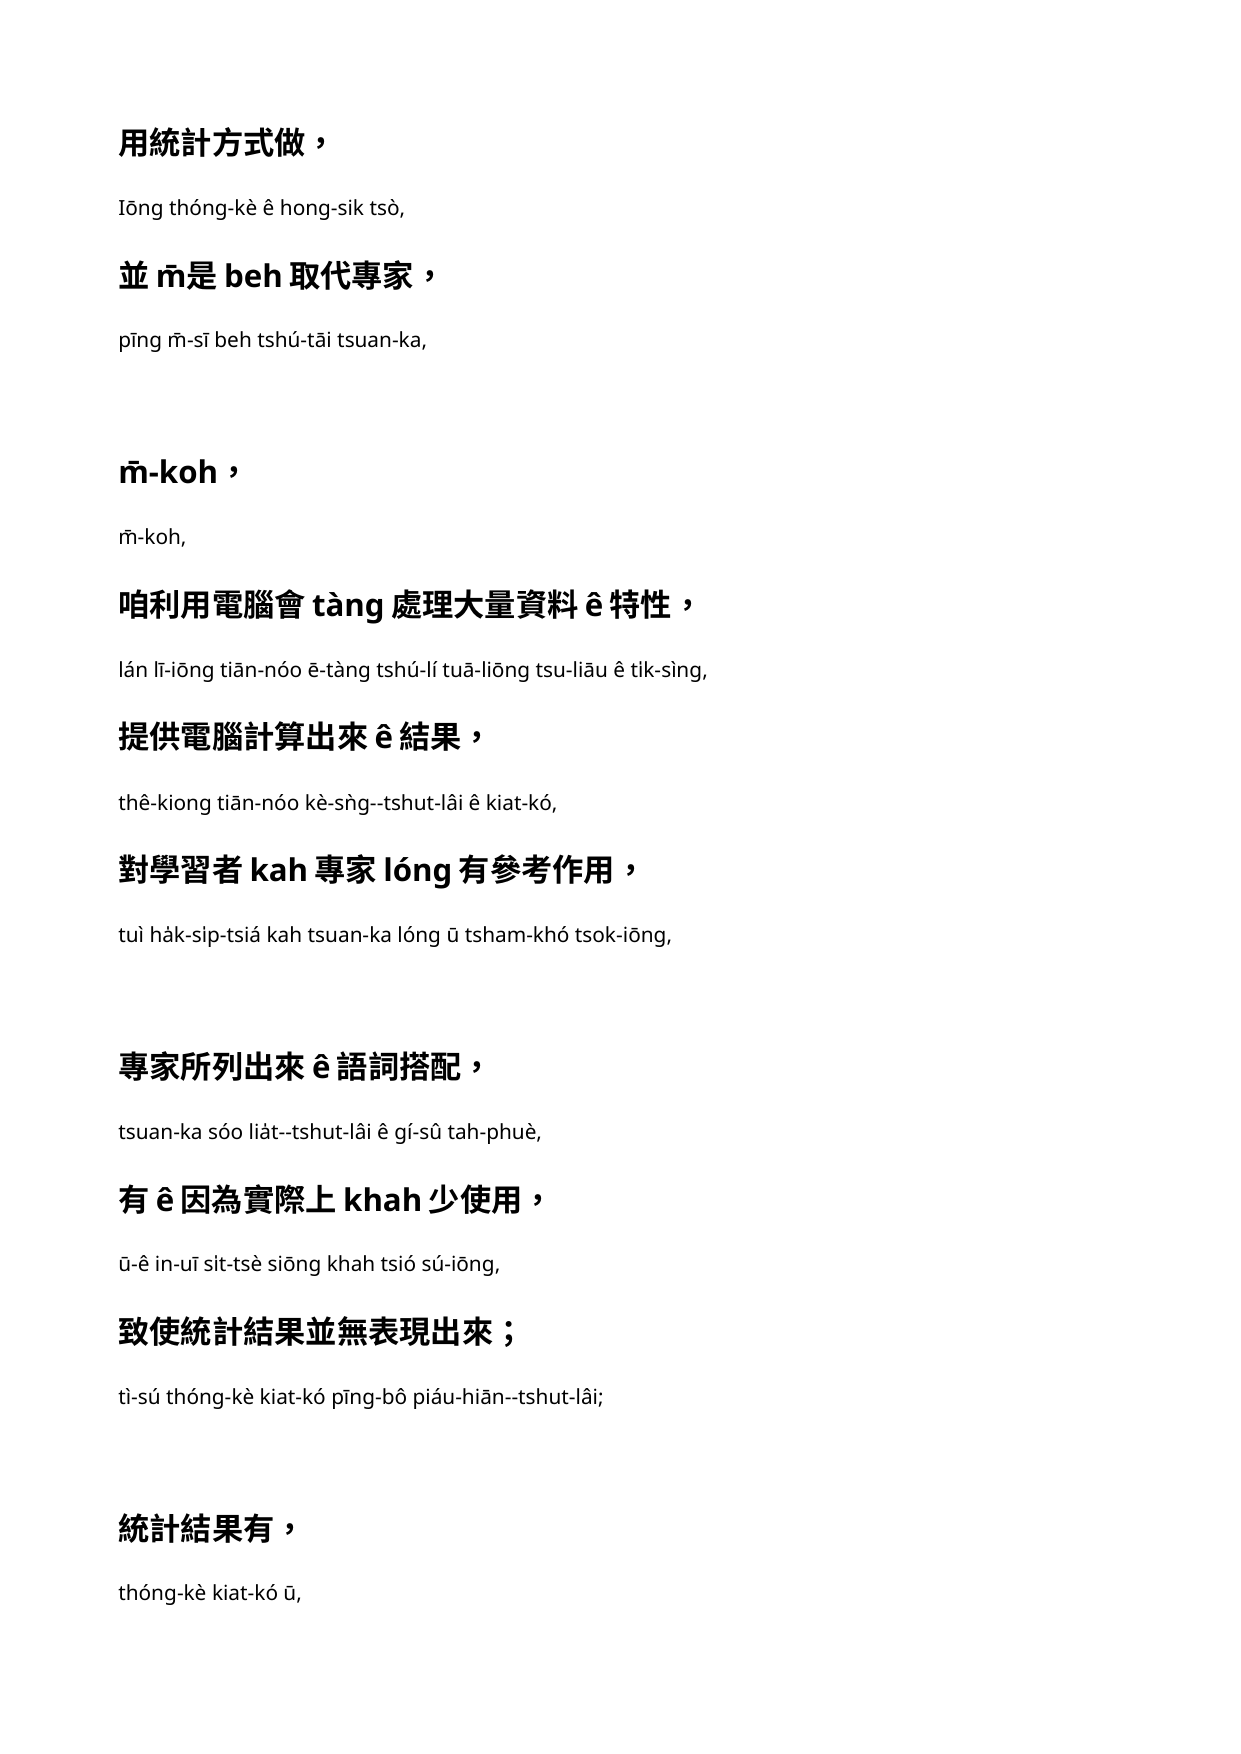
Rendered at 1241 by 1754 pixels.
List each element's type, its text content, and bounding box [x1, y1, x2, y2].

text 統計結果有， [118, 1504, 1122, 1549]
text 提供電腦計算出來ê結果， [118, 713, 1122, 758]
text 對學習者kah專家lóng有參考作用， [118, 846, 1122, 891]
text 並m̄是beh取代專家， [118, 251, 1122, 296]
text thóng-kè kiat-kó ū, [118, 1578, 1122, 1607]
text tsuan-ka sóo lia̍t--tshut-lâi ê gí-sû tah-phuè, [118, 1117, 1122, 1145]
text pīng m̄-sī beh tshú-tāi tsuan-ka, [118, 326, 1122, 354]
text 有ê因為實際上khah少使用， [118, 1175, 1122, 1220]
text 用統計方式做， [118, 118, 1122, 163]
text ū-ê in-uī si̍t-tsè siōng khah tsió sú-iōng, [118, 1249, 1122, 1278]
text 專家所列出來ê語詞搭配， [118, 1042, 1122, 1087]
text m̄-koh, [118, 522, 1122, 550]
text Iōng thóng-kè ê hong-sik tsò, [118, 193, 1122, 221]
text lán lī-iōng tiān-nóo ē-tàng tshú-lí tuā-liōng tsu-liāu ê ti̍k-sìng, [118, 655, 1122, 683]
text 致使統計結果並無表現出來； [118, 1307, 1122, 1353]
text 咱利用電腦會tàng處理大量資料ê特性， [118, 580, 1122, 625]
text tuì ha̍k-si̍p-tsiá kah tsuan-ka lóng ū tsham-khó tsok-iōng, [118, 920, 1122, 949]
text thê-kiong tiān-nóo kè-sǹg--tshut-lâi ê kiat-kó, [118, 788, 1122, 816]
text tì-sú thóng-kè kiat-kó pīng-bô piáu-hiān--tshut-lâi; [118, 1382, 1122, 1411]
text m̄-koh， [118, 447, 1122, 492]
